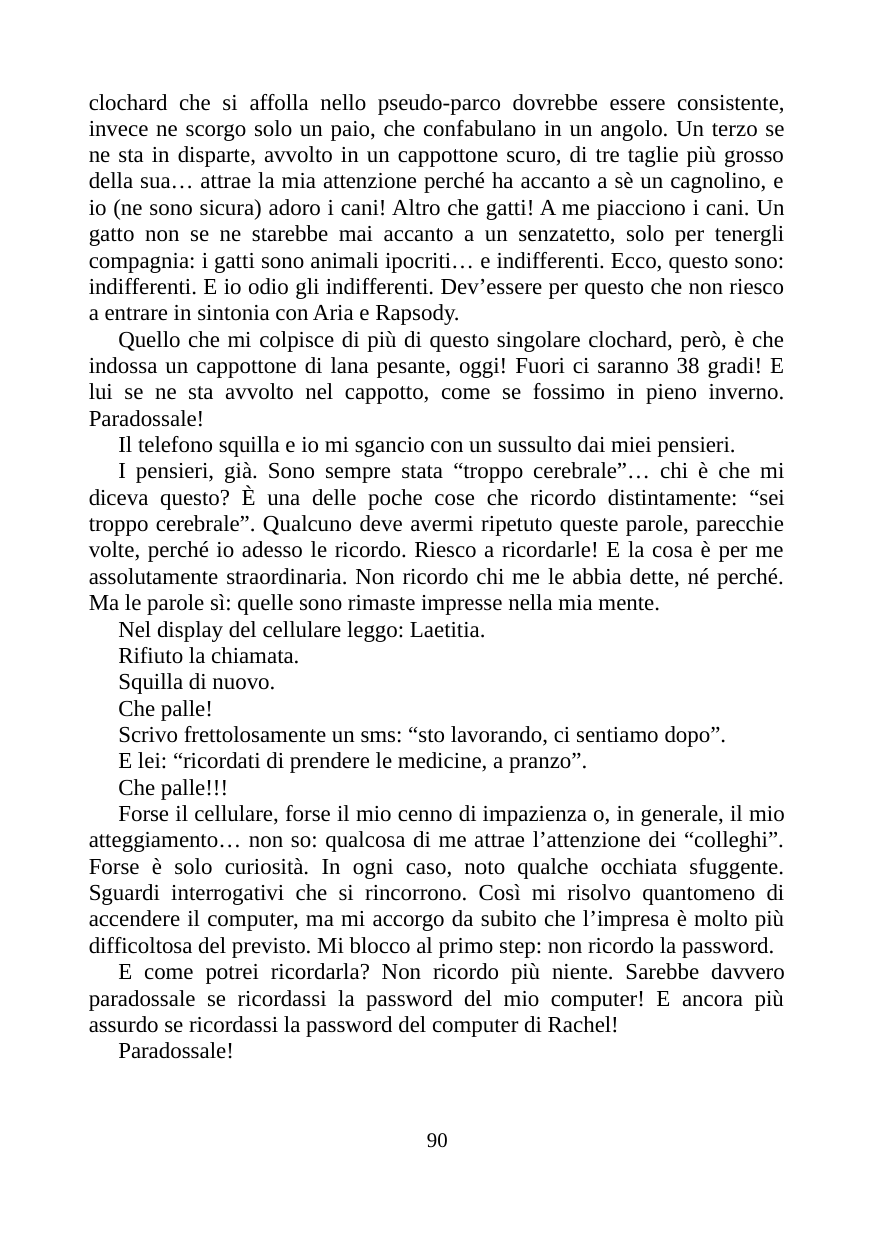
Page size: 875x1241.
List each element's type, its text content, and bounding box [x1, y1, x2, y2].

text Rifiuto la chiamata. [88, 642, 786, 668]
text Nel display del cellulare leggo: Laetitia. [88, 616, 786, 642]
text Che palle! [88, 695, 786, 721]
text E come potrei ricordarla? Non ricordo più niente. Sarebbe davvero paradossale se ricordassi la password del mio computer! E ancora più assurdo se ricordassi la password del computer di Rachel! [88, 958, 786, 1037]
text Quello che mi colpisce di più di questo singolare clochard, però, è che indossa un cappottone di lana pesante, oggi! Fuori ci saranno 38 gradi! E lui se ne sta avvolto nel cappotto, come se fossimo in pieno inverno. Paradossale! [88, 326, 786, 431]
text E lei: “ricordati di prendere le medicine, a pranzo”. [88, 747, 786, 774]
text Il telefono squilla e io mi sgancio con un sussulto dai miei pensieri. [88, 431, 786, 457]
text Scrivo frettolosamente un sms: “sto lavorando, ci sentiamo dopo”. [88, 721, 786, 747]
text Paradossale! [88, 1037, 786, 1064]
text clochard che si affolla nello pseudo-parco dovrebbe essere consistente, invece ne scorgo solo un paio, che confabulano in un angolo. Un terzo se ne sta in disparte, avvolto in un cappottone scuro, di tre taglie più grosso della sua… attrae la mia attenzione perché ha accanto a sè un cagnolino, e io (ne sono sicura) adoro i cani! Altro che gatti! A me piacciono i cani. Un gatto non se ne starebbe mai accanto a un senzatetto, solo per tenergli compagnia: i gatti sono animali ipocriti… e indifferenti. Ecco, questo sono: indifferenti. E io odio gli indifferenti. Dev’essere per questo che non riesco a entrare in sintonia con Aria e Rapsody. [88, 88, 786, 326]
text Che palle!!! [88, 774, 786, 800]
text Forse il cellulare, forse il mio cenno di impazienza o, in generale, il mio atteggiamento… non so: qualcosa di me attrae l’attenzione dei “colleghi”. Forse è solo curiosità. In ogni caso, noto qualche occhiata sfuggente. Sguardi interrogativi che si rincorrono. Così mi risolvo quantomeno di accendere il computer, ma mi accorgo da subito che l’impresa è molto più difficoltosa del previsto. Mi blocco al primo step: non ricordo la password. [88, 800, 786, 958]
text Squilla di nuovo. [88, 668, 786, 695]
text I pensieri, già. Sono sempre stata “troppo cerebrale”… chi è che mi diceva questo? È una delle poche cose che ricordo distintamente: “sei troppo cerebrale”. Qualcuno deve avermi ripetuto queste parole, parecchie volte, perché io adesso le ricordo. Riesco a ricordarle! E la cosa è per me assolutamente straordinaria. Non ricordo chi me le abbia dette, né perché. Ma le parole sì: quelle sono rimaste impresse nella mia mente. [88, 457, 786, 616]
